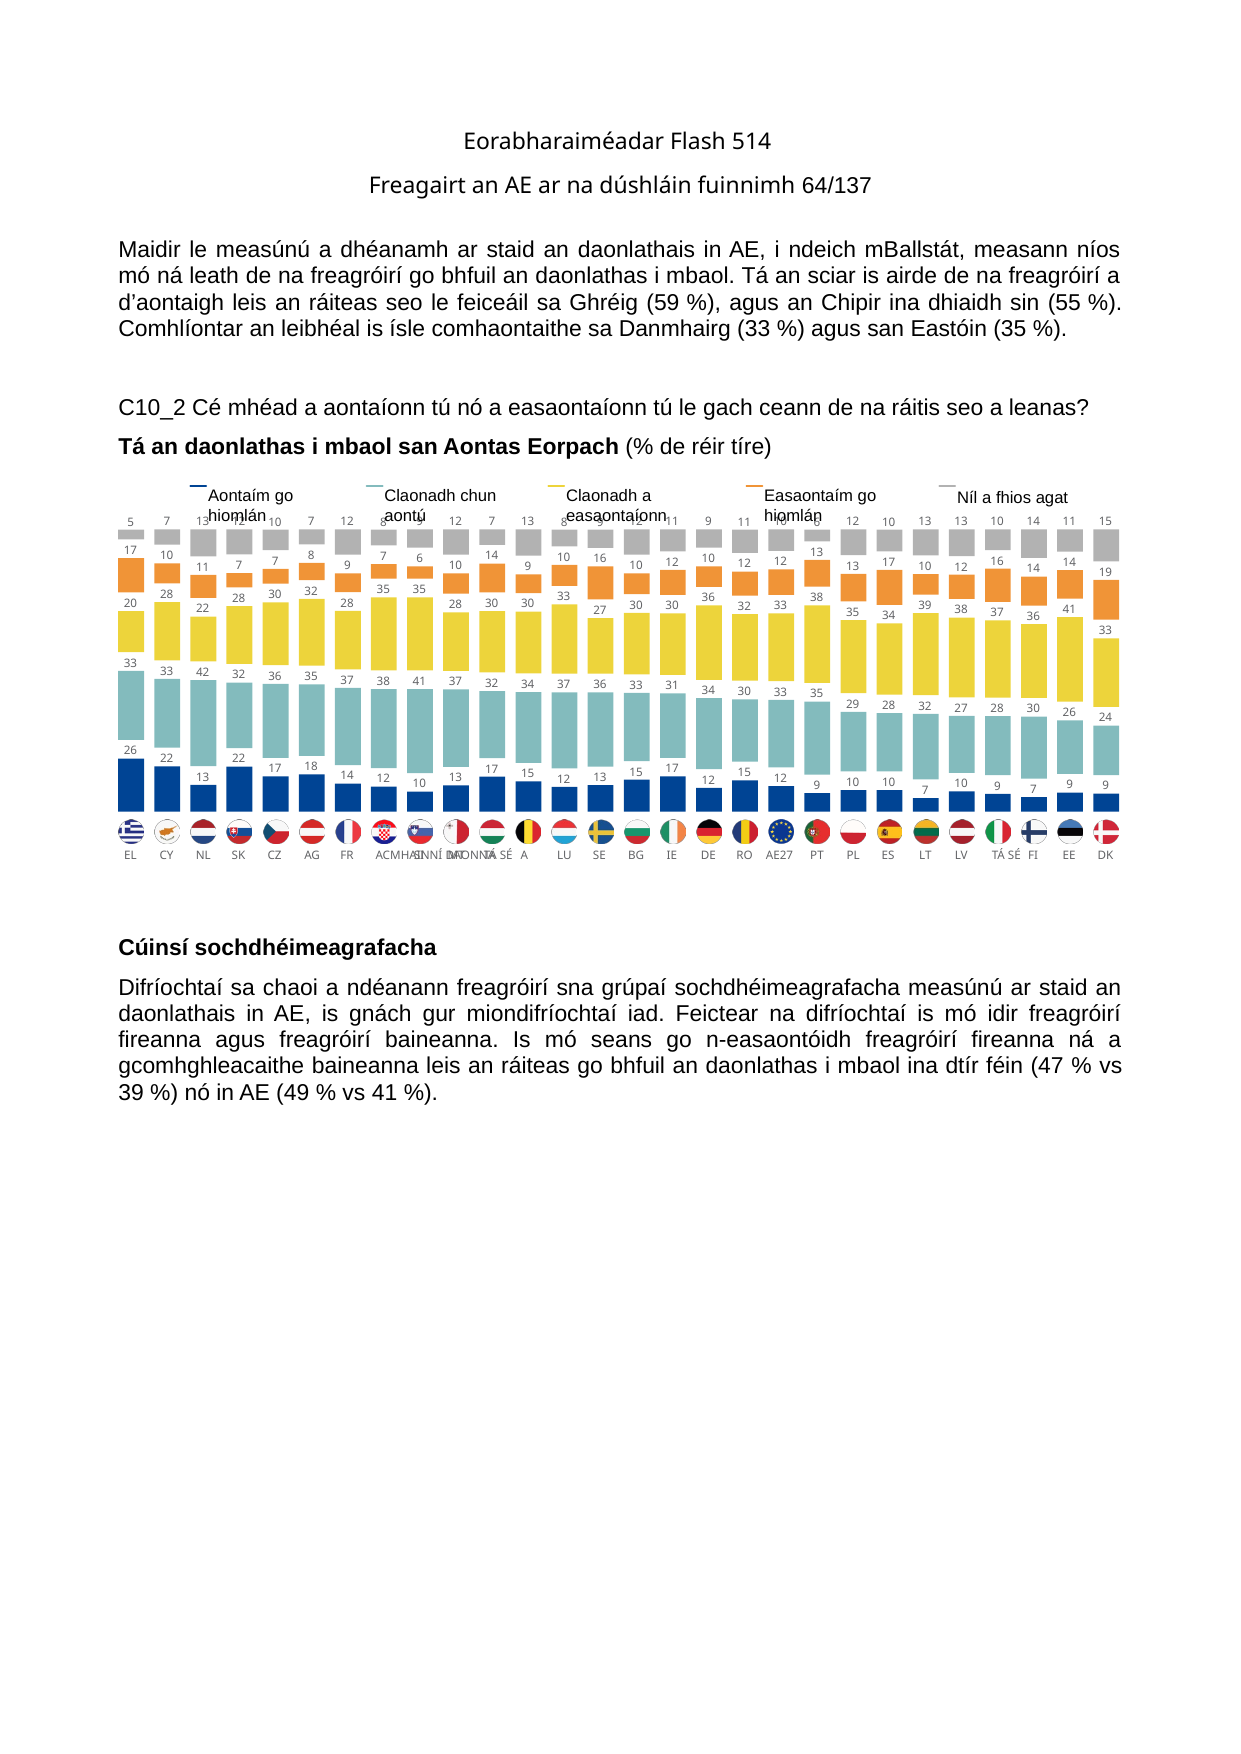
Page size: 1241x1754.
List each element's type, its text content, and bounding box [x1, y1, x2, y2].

picture [696, 819, 722, 844]
picture [335, 819, 361, 844]
picture [624, 819, 650, 844]
picture [1093, 819, 1119, 844]
picture [913, 819, 939, 844]
picture [407, 819, 433, 844]
picture [479, 819, 505, 844]
picture [443, 819, 469, 844]
picture [768, 819, 794, 844]
picture [515, 819, 541, 844]
picture [299, 819, 325, 844]
text Tá an daonlathas i mbaol san Aontas Eorpach (% de réir tíre) [118, 433, 1122, 459]
picture [949, 819, 975, 844]
picture [1057, 819, 1083, 844]
picture [154, 819, 180, 844]
text Cúinsí sochdhéimeagrafacha [118, 934, 1122, 961]
picture [551, 819, 577, 844]
picture [877, 819, 902, 844]
text Difríochtaí sa chaoi a ndéanann freagróirí sna grúpaí sochdhéimeagrafacha measúnú ar staid an daonlathais in AE, is gnách gur miondifríochtaí iad. Feictear na difríochtaí is mó idir freagróirí fireanna agus freagróirí baineanna. Is mó seans go n-easaontóidh freagróirí fireanna ná a gcomhghleacaithe baineanna leis an ráiteas go bhfuil an daonlathas i mbaol ina dtír féin (47 % vs 39 %) nó in AE (49 % vs 41 %). [118, 973, 1122, 1105]
text Maidir le measúnú a dhéanamh ar staid an daonlathais in AE, i ndeich mBallstát, measann níos mó ná leath de na freagróirí go bhfuil an daonlathas i mbaol. Tá an sciar is airde de na freagróirí a d’aontaigh leis an ráiteas seo le feiceáil sa Ghréig (59 %), agus an Chipir ina dhiaidh sin (55 %). Comhlíontar an leibhéal is ísle comhaontaithe sa Danmhairg (33 %) agus san Eastóin (35 %). [118, 236, 1122, 341]
picture [190, 819, 216, 844]
picture [263, 819, 289, 844]
picture [804, 819, 830, 844]
picture [732, 819, 758, 844]
picture [371, 819, 397, 844]
picture [1021, 819, 1047, 844]
picture [588, 819, 614, 844]
picture [118, 819, 144, 844]
text C10_2 Cé mhéad a aontaíonn tú nó a easaontaíonn tú le gach ceann de na ráitis seo a leanas? [118, 393, 1122, 420]
picture [985, 819, 1011, 844]
picture [660, 819, 686, 844]
picture [840, 819, 866, 844]
picture [226, 819, 252, 844]
